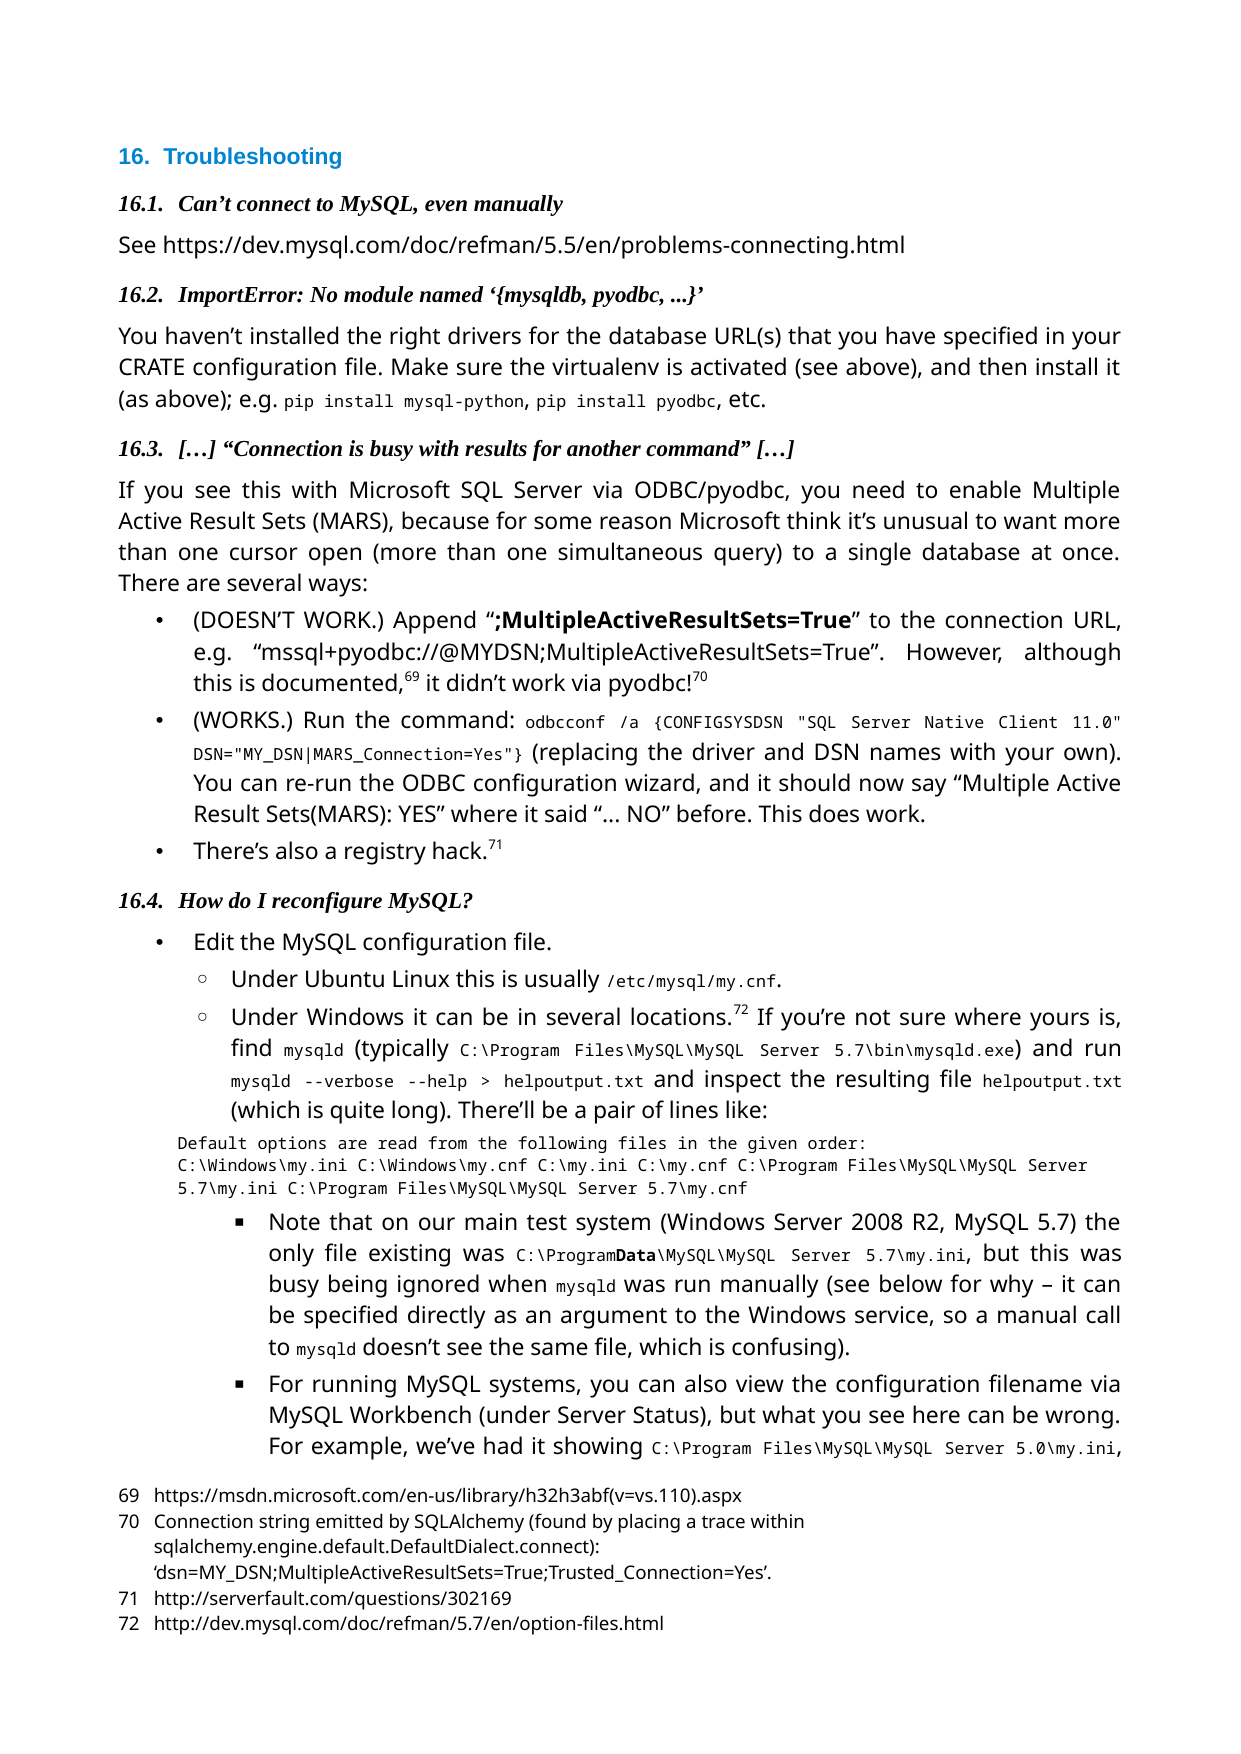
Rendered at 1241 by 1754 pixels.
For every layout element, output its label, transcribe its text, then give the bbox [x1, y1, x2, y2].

subtitle Troubleshooting [118, 143, 1122, 169]
subtitle ImportError: No module named ‘{mysqldb, pyodbc, ...}’ [118, 281, 1122, 308]
subtitle Can’t connect to MySQL, even manually [118, 190, 1122, 217]
list Note that on our main test system (Windows Server 2008 R2, MySQL 5.7) the only file existing was C:\ProgramData\MySQL\MySQL Server 5.7\my.ini, but this was busy being ignored when mysqld was run manually (see below for why – it can be specified directly as an argument to the Windows service, so a manual call to mysqld doesn’t see the same file, which is confusing). [231, 1205, 1122, 1362]
list (DOESN’T WORK.) Append “;MultipleActiveResultSets=True” to the connection URL, e.g. “mssql+pyodbc://@MYDSN;MultipleActiveResultSets=True”. However, although this is documented, it didn’t work via pyodbc! [156, 604, 1122, 698]
subtitle How do I reconfigure MySQL? [118, 887, 1122, 913]
text You haven’t installed the right drivers for the database URL(s) that you have specified in your CRATE configuration file. Make sure the virtualenv is activated (see above), and then install it (as above); e.g. pip install mysql-python, pip install pyodbc, etc. [118, 320, 1122, 414]
list For running MySQL systems, you can also view the configuration filename via MySQL Workbench (under Server Status), but what you see here can be wrong. For example, we’ve had it showing C:\Program Files\MySQL\MySQL Server 5.0\my.ini, [231, 1368, 1122, 1461]
list Edit the MySQL configuration file. [156, 926, 1122, 957]
list Under Ubuntu Linux this is usually /etc/mysql/my.cnf. [193, 963, 1122, 994]
list Under Windows it can be in several locations. If you’re not sure where yours is, find mysqld (typically C:\Program Files\MySQL\MySQL Server 5.7\bin\mysqld.exe) and run mysqld --verbose --help > helpoutput.txt and inspect the resulting file helpoutput.txt (which is quite long). There’ll be a pair of lines like: [193, 1000, 1122, 1125]
list http://serverfault.com/questions/302169 [118, 1585, 1122, 1610]
text See https://dev.mysql.com/doc/refman/5.5/en/problems-connecting.html [118, 229, 1122, 260]
list Connection string emitted by SQLAlchemy (found by placing a trace within sqlalchemy.engine.default.DefaultDialect.connect): ‘dsn=MY_DSN;MultipleActiveResultSets=True;Trusted_Connection=Yes’. [118, 1508, 1122, 1585]
list There’s also a registry hack. [156, 835, 1122, 866]
text Default options are read from the following files in the given order: [177, 1131, 1122, 1154]
list http://dev.mysql.com/doc/refman/5.7/en/option-files.html [118, 1610, 1122, 1636]
text If you see this with Microsoft SQL Server via ODBC/pyodbc, you need to enable Multiple Active Result Sets (MARS), because for some reason Microsoft think it’s unusual to want more than one cursor open (more than one simultaneous query) to a single database at once. There are several ways: [118, 473, 1122, 598]
text C:\Windows\my.ini C:\Windows\my.cnf C:\my.ini C:\my.cnf C:\Program Files\MySQL\MySQL Server 5.7\my.ini C:\Program Files\MySQL\MySQL Server 5.7\my.cnf [177, 1154, 1122, 1199]
list https://msdn.microsoft.com/en-us/library/h32h3abf(v=vs.110).aspx [118, 1483, 1122, 1508]
subtitle […] “Connection is busy with results for another command” […] [118, 435, 1122, 461]
list (WORKS.) Run the command: odbcconf /a {CONFIGSYSDSN "SQL Server Native Client 11.0" DSN="MY_DSN|MARS_Connection=Yes"} (replacing the driver and DSN names with your own). You can re-run the ODBC configuration wizard, and it should now say “Multiple Active Result Sets(MARS): YES” where it said “... NO” before. This does work. [156, 704, 1122, 829]
